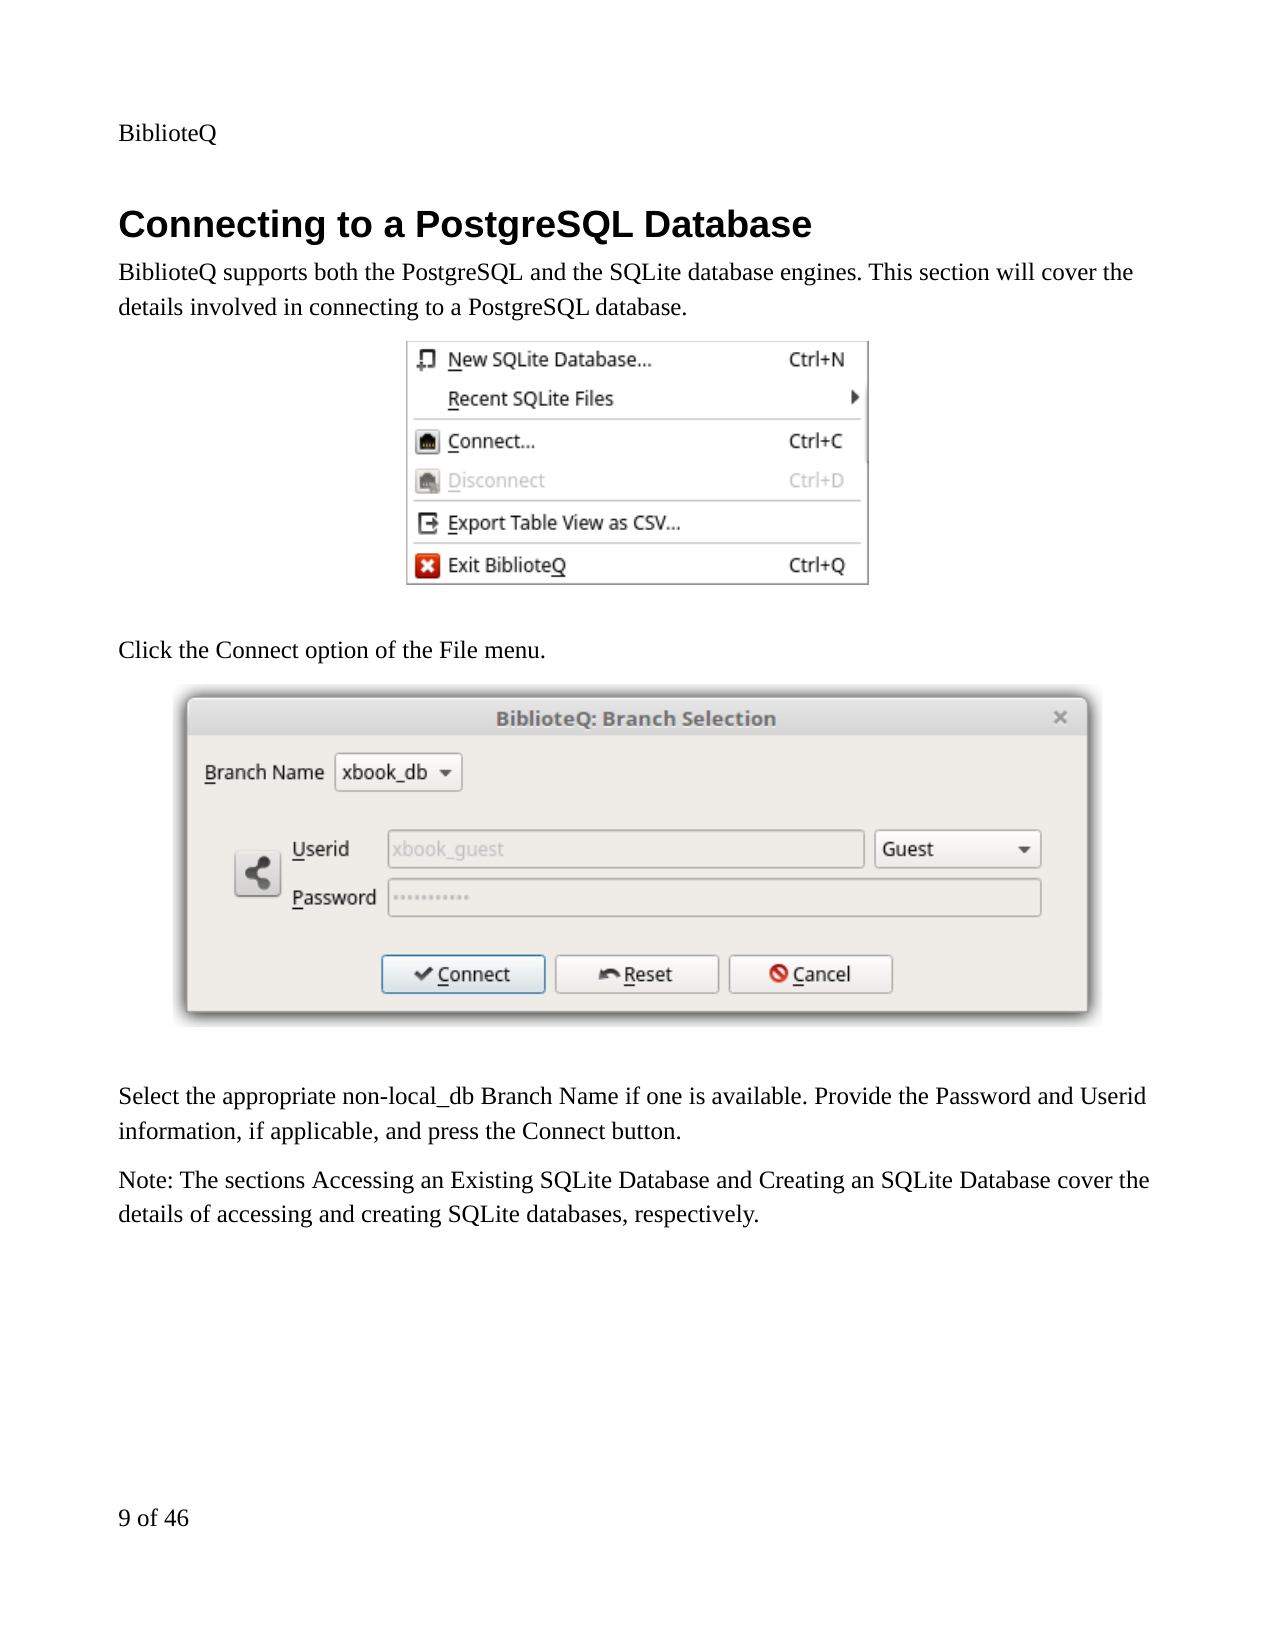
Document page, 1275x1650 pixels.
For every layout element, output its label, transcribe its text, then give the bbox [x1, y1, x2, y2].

subtitle Connecting to a PostgreSQL Database [118, 201, 1157, 245]
picture [406, 341, 869, 585]
text Click the Connect option of the File menu. [118, 635, 1157, 664]
picture [172, 684, 1103, 1027]
text Select the appropriate non-local_db Branch Name if one is available. Provide the Password and Userid information, if applicable, and press the Connect button. [118, 1081, 1157, 1145]
text Note: The sections Accessing an Existing SQLite Database and Creating an SQLite Database cover the details of accessing and creating SQLite databases, respectively. [118, 1165, 1157, 1228]
text BiblioteQ supports both the PostgreSQL and the SQLite database engines. This section will cover the details involved in connecting to a PostgreSQL database. [118, 257, 1157, 321]
